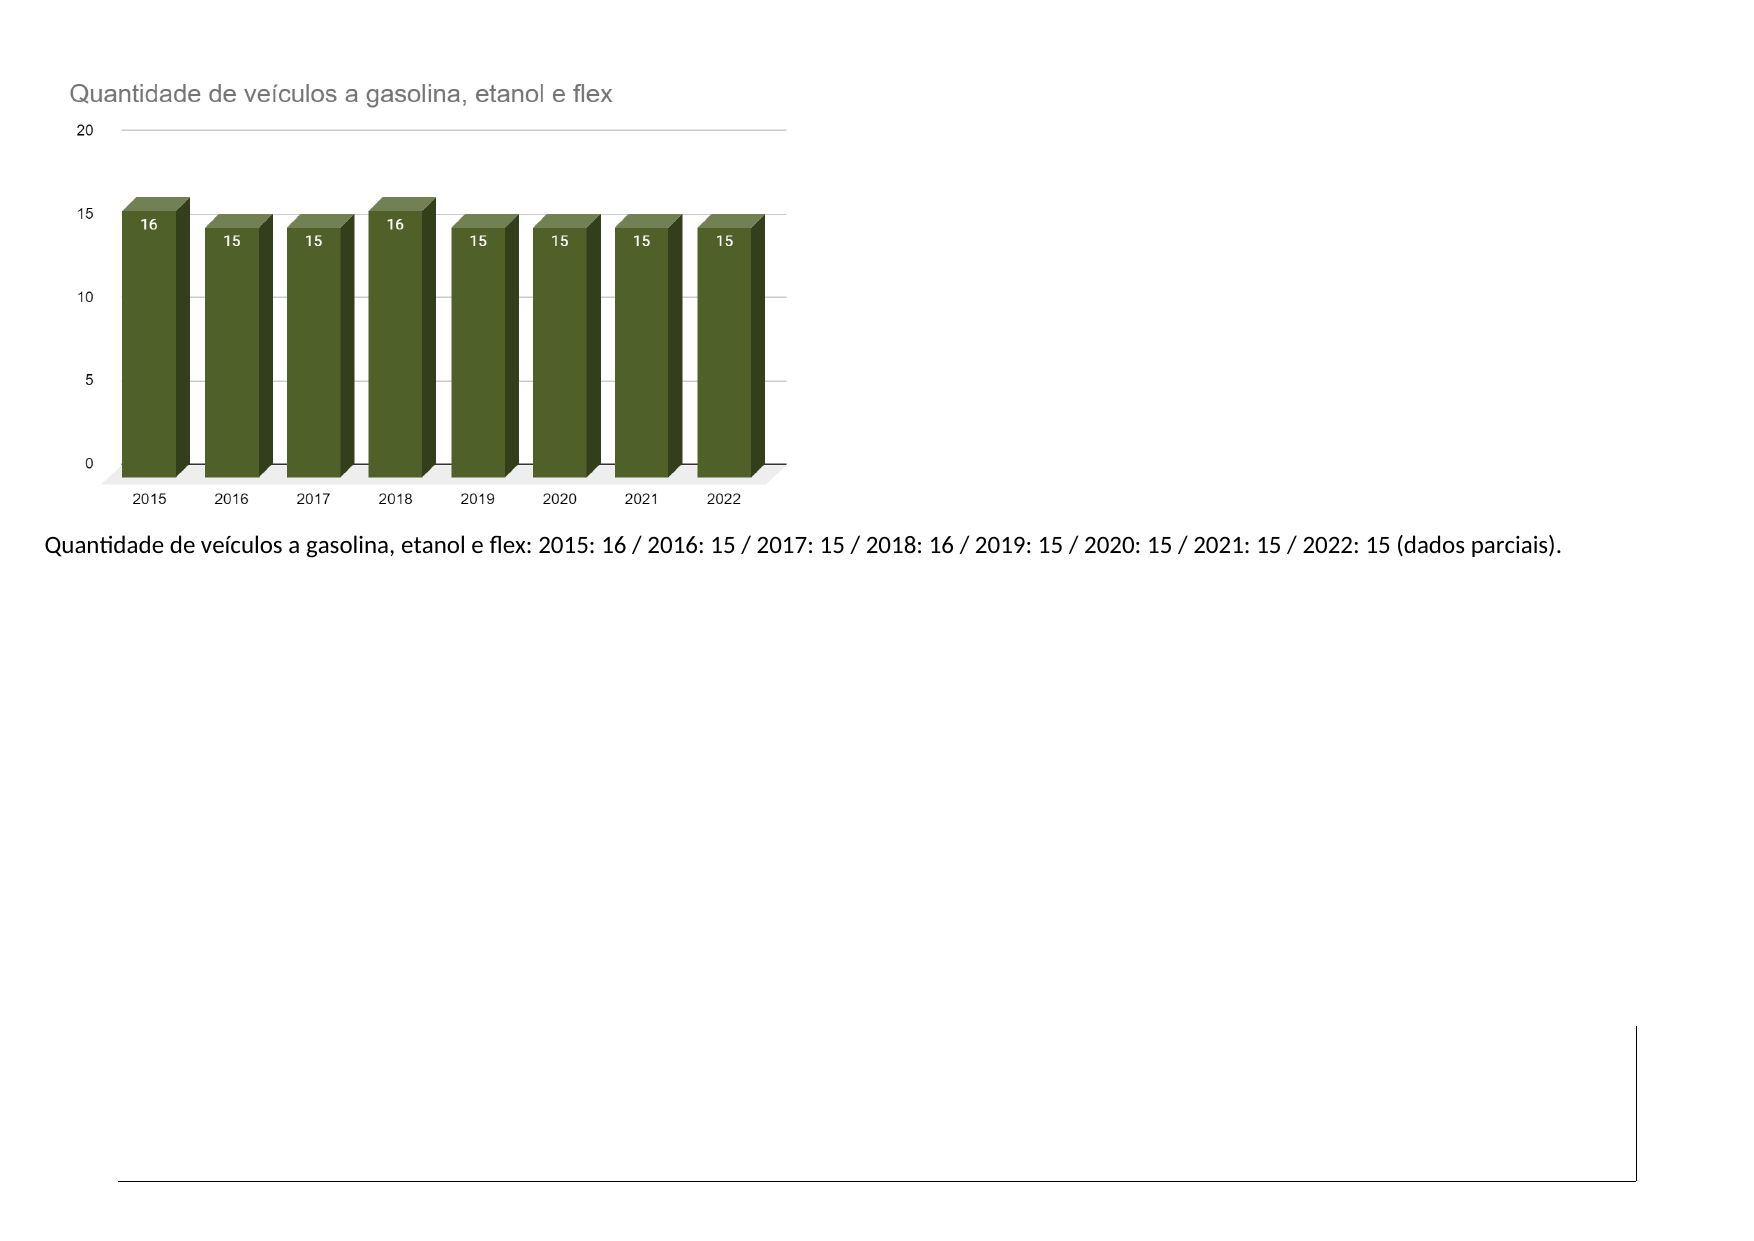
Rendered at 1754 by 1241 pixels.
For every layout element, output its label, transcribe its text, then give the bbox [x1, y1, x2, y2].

text Quantidade de veículos a gasolina, etanol e flex: 2015: 16 / 2016: 15 / 2017: 15 / 2018: 16 / 2019: 15 / 2020: 15 / 2021: 15 / 2022: 15 (dados parciais). [44, 529, 1712, 591]
